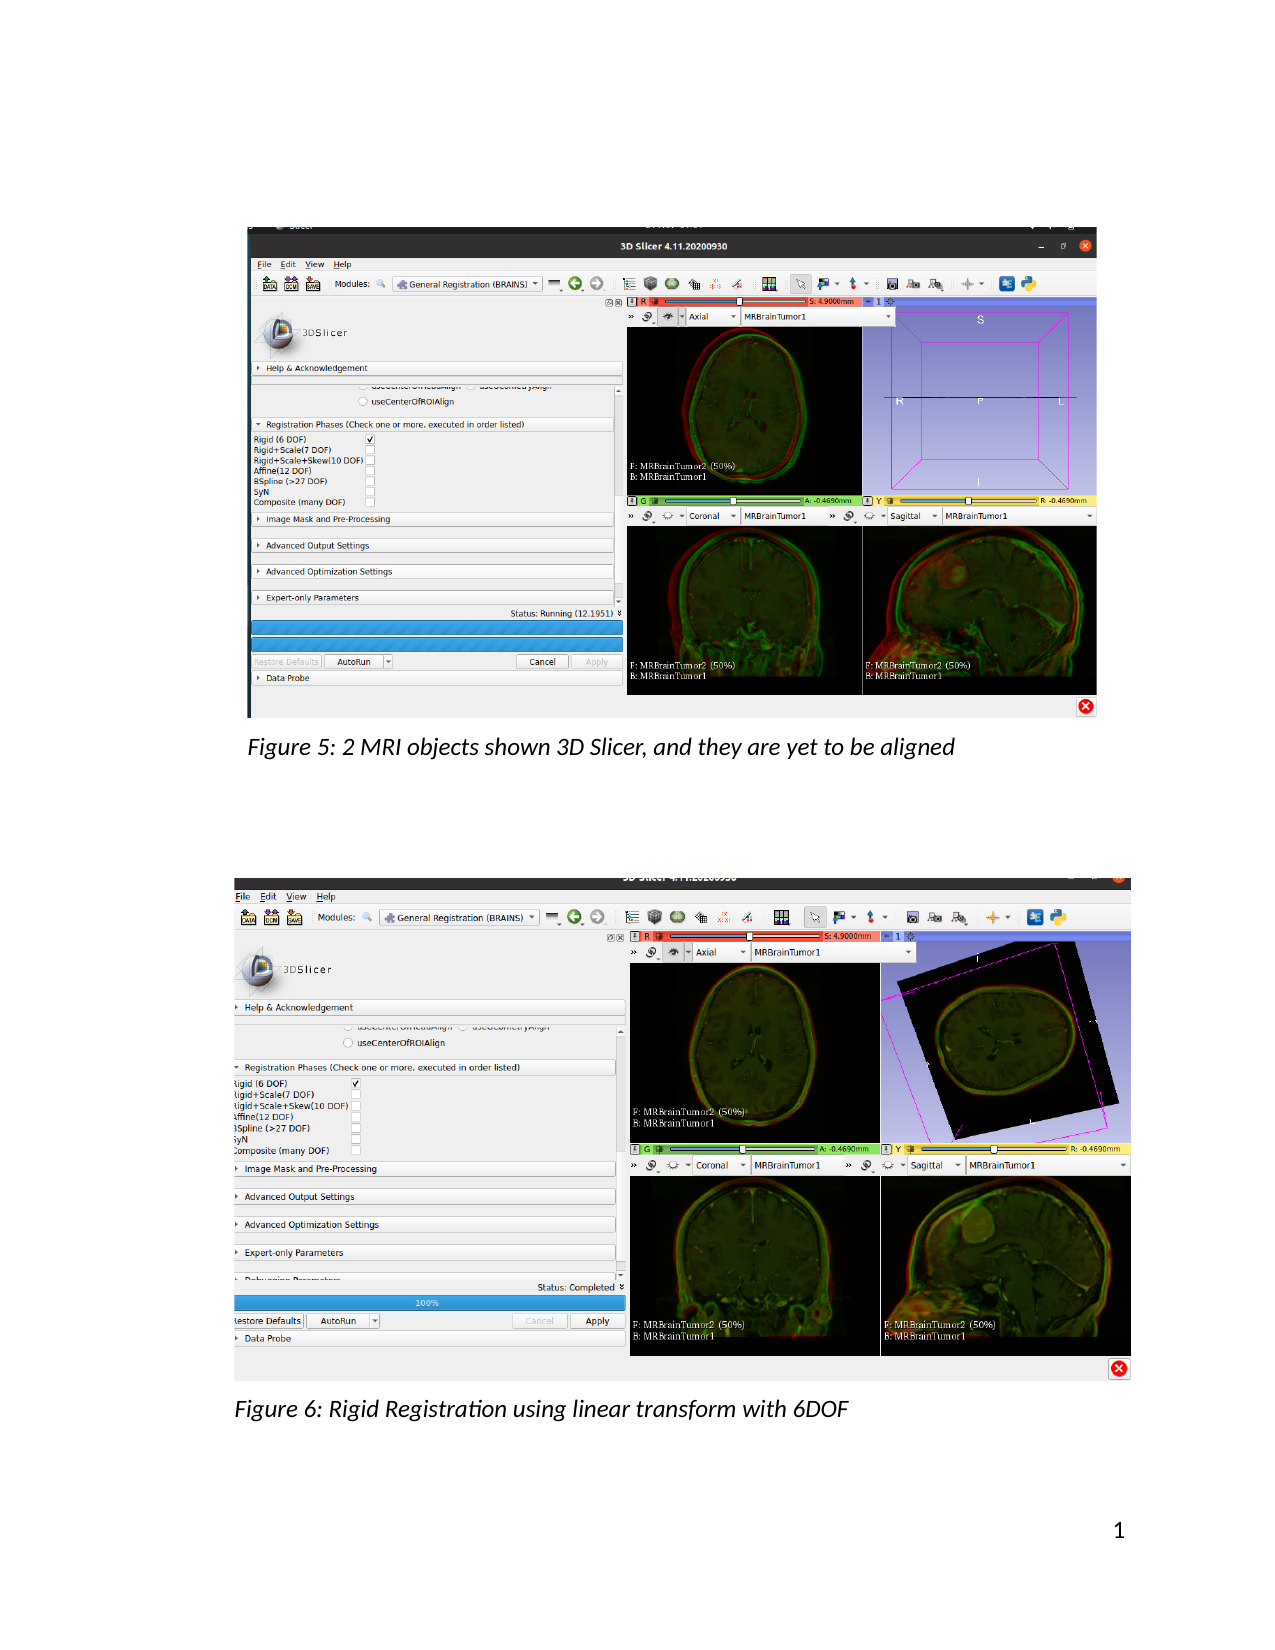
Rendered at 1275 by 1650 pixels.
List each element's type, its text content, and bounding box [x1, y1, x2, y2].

text Figure 6: Rigid Registration using linear transform with 6DOF [234, 878, 1131, 1423]
text Figure 5: 2 MRI objects shown 3D Slicer, and they are yet to be aligned [247, 228, 1097, 761]
